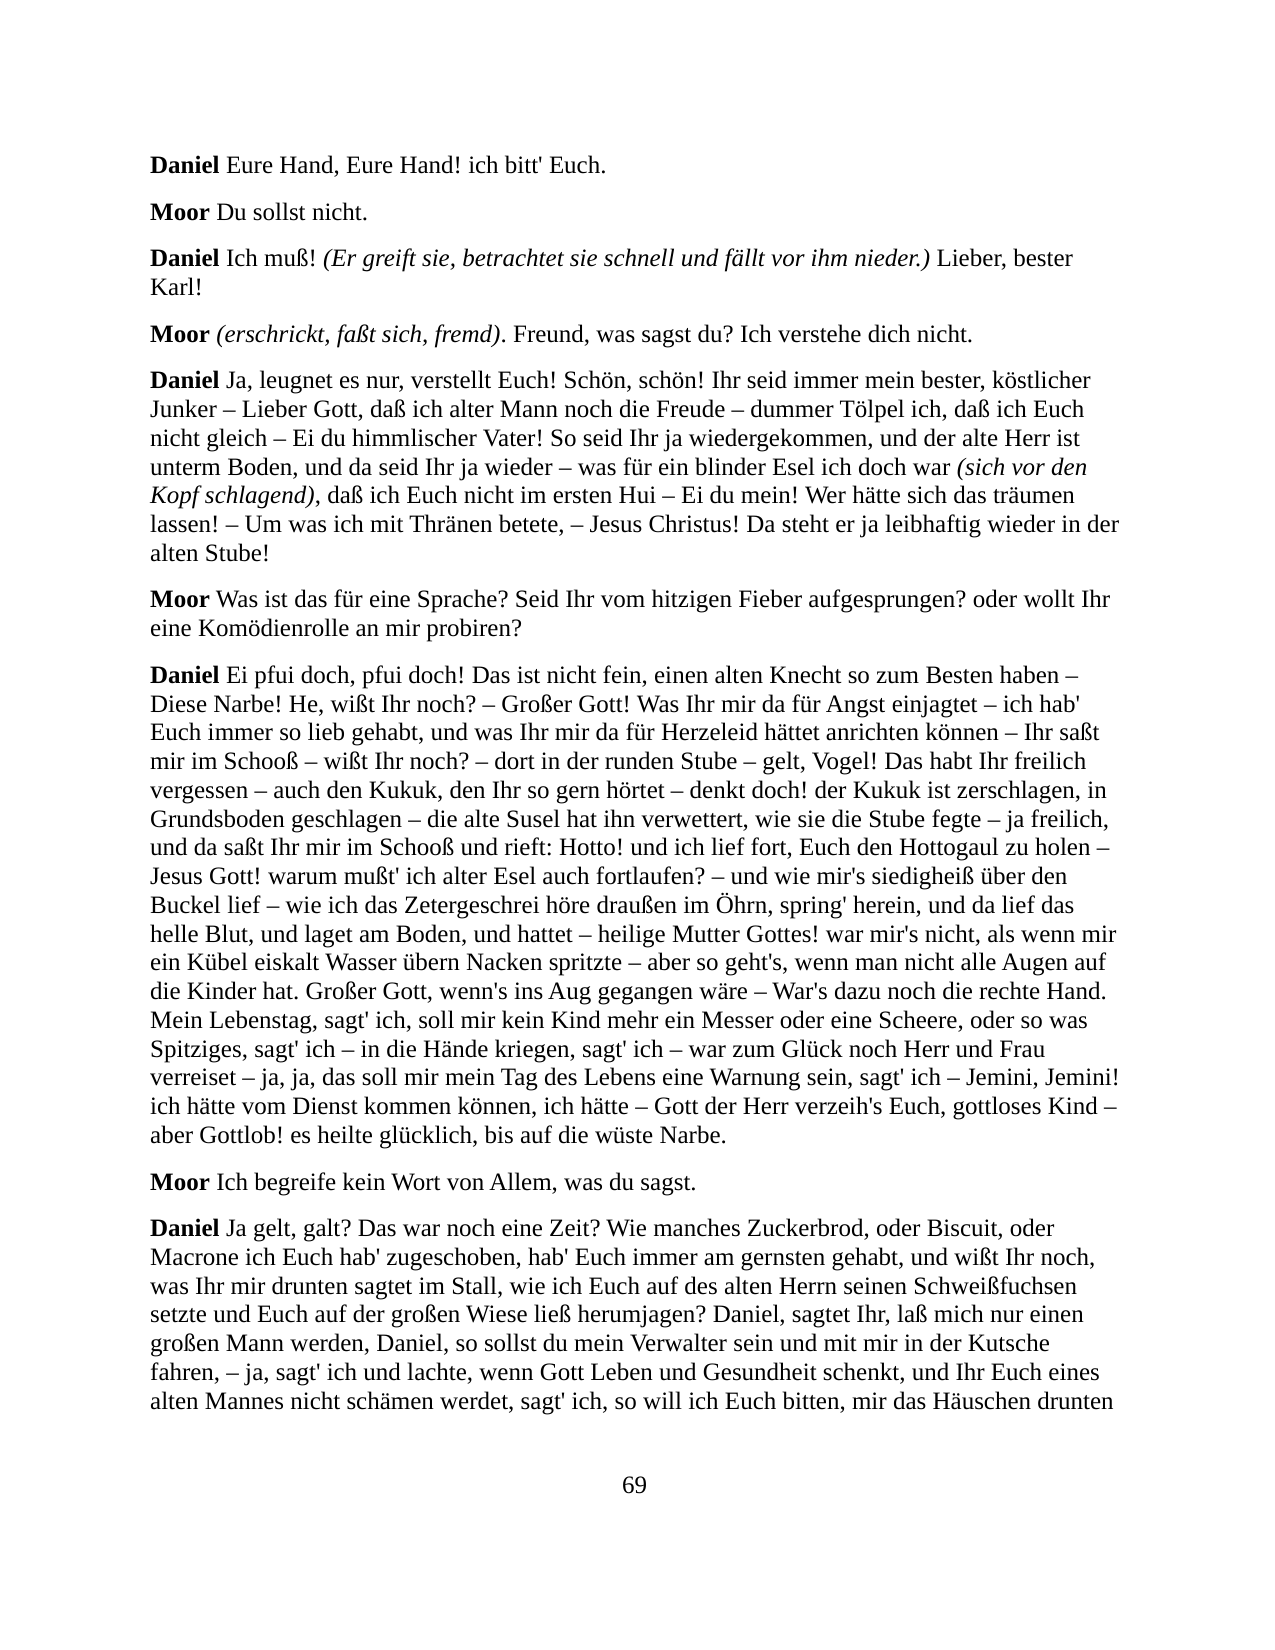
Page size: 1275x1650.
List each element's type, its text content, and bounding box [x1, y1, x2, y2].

text Moor Ich begreife kein Wort von Allem, was du sagst. [150, 1167, 1125, 1195]
text Daniel Ei pfui doch, pfui doch! Das ist nicht fein, einen alten Knecht so zum Besten haben – Diese Narbe! He, wißt Ihr noch? – Großer Gott! Was Ihr mir da für Angst einjagtet – ich hab' Euch immer so lieb gehabt, und was Ihr mir da für Herzeleid hättet anrichten können – Ihr saßt mir im Schooß – wißt Ihr noch? – dort in der runden Stube – gelt, Vogel! Das habt Ihr freilich vergessen – auch den Kukuk, den Ihr so gern hörtet – denkt doch! der Kukuk ist zerschlagen, in Grundsboden geschlagen – die alte Susel hat ihn verwettert, wie sie die Stube fegte – ja freilich, und da saßt Ihr mir im Schooß und rieft: Hotto! und ich lief fort, Euch den Hottogaul zu holen – Jesus Gott! warum mußt' ich alter Esel auch fortlaufen? – und wie mir's siedigheiß über den Buckel lief – wie ich das Zetergeschrei höre draußen im Öhrn, spring' herein, und da lief das helle Blut, und laget am Boden, und hattet – heilige Mutter Gottes! war mir's nicht, als wenn mir ein Kübel eiskalt Wasser übern Nacken spritzte – aber so geht's, wenn man nicht alle Augen auf die Kinder hat. Großer Gott, wenn's ins Aug gegangen wäre – War's dazu noch die rechte Hand. Mein Lebenstag, sagt' ich, soll mir kein Kind mehr ein Messer oder eine Scheere, oder so was Spitziges, sagt' ich – in die Hände kriegen, sagt' ich – war zum Glück noch Herr und Frau verreiset – ja, ja, das soll mir mein Tag des Lebens eine Warnung sein, sagt' ich – Jemini, Jemini! ich hätte vom Dienst kommen können, ich hätte – Gott der Herr verzeih's Euch, gottloses Kind – aber Gottlob! es heilte glücklich, bis auf die wüste Narbe. [150, 660, 1125, 1149]
text Moor Du sollst nicht. [150, 197, 1125, 225]
text Daniel Ja gelt, galt? Das war noch eine Zeit? Wie manches Zuckerbrod, oder Biscuit, oder Macrone ich Euch hab' zugeschoben, hab' Euch immer am gernsten gehabt, und wißt Ihr noch, was Ihr mir drunten sagtet im Stall, wie ich Euch auf des alten Herrn seinen Schweißfuchsen setzte und Euch auf der großen Wiese ließ herumjagen? Daniel, sagtet Ihr, laß mich nur einen großen Mann werden, Daniel, so sollst du mein Verwalter sein und mit mir in der Kutsche fahren, – ja, sagt' ich und lachte, wenn Gott Leben und Gesundheit schenkt, und Ihr Euch eines alten Mannes nicht schämen werdet, sagt' ich, so will ich Euch bitten, mir das Häuschen drunten [150, 1213, 1125, 1414]
text Moor Was ist das für eine Sprache? Seid Ihr vom hitzigen Fieber aufgesprungen? oder wollt Ihr eine Komödienrolle an mir probiren? [150, 584, 1125, 642]
text Daniel Ich muß! (Er greift sie, betrachtet sie schnell und fällt vor ihm nieder.) Lieber, bester Karl! [150, 243, 1125, 301]
text Daniel Ja, leugnet es nur, verstellt Euch! Schön, schön! Ihr seid immer mein bester, köstlicher Junker – Lieber Gott, daß ich alter Mann noch die Freude – dummer Tölpel ich, daß ich Euch nicht gleich – Ei du himmlischer Vater! So seid Ihr ja wiedergekommen, und der alte Herr ist unterm Boden, und da seid Ihr ja wieder – was für ein blinder Esel ich doch war (sich vor den Kopf schlagend), daß ich Euch nicht im ersten Hui – Ei du mein! Wer hätte sich das träumen lassen! – Um was ich mit Thränen betete, – Jesus Christus! Da steht er ja leibhaftig wieder in der alten Stube! [150, 365, 1125, 567]
text Daniel Eure Hand, Eure Hand! ich bitt' Euch. [150, 150, 1125, 179]
text Moor (erschrickt, faßt sich, fremd). Freund, was sagst du? Ich verstehe dich nicht. [150, 319, 1125, 347]
